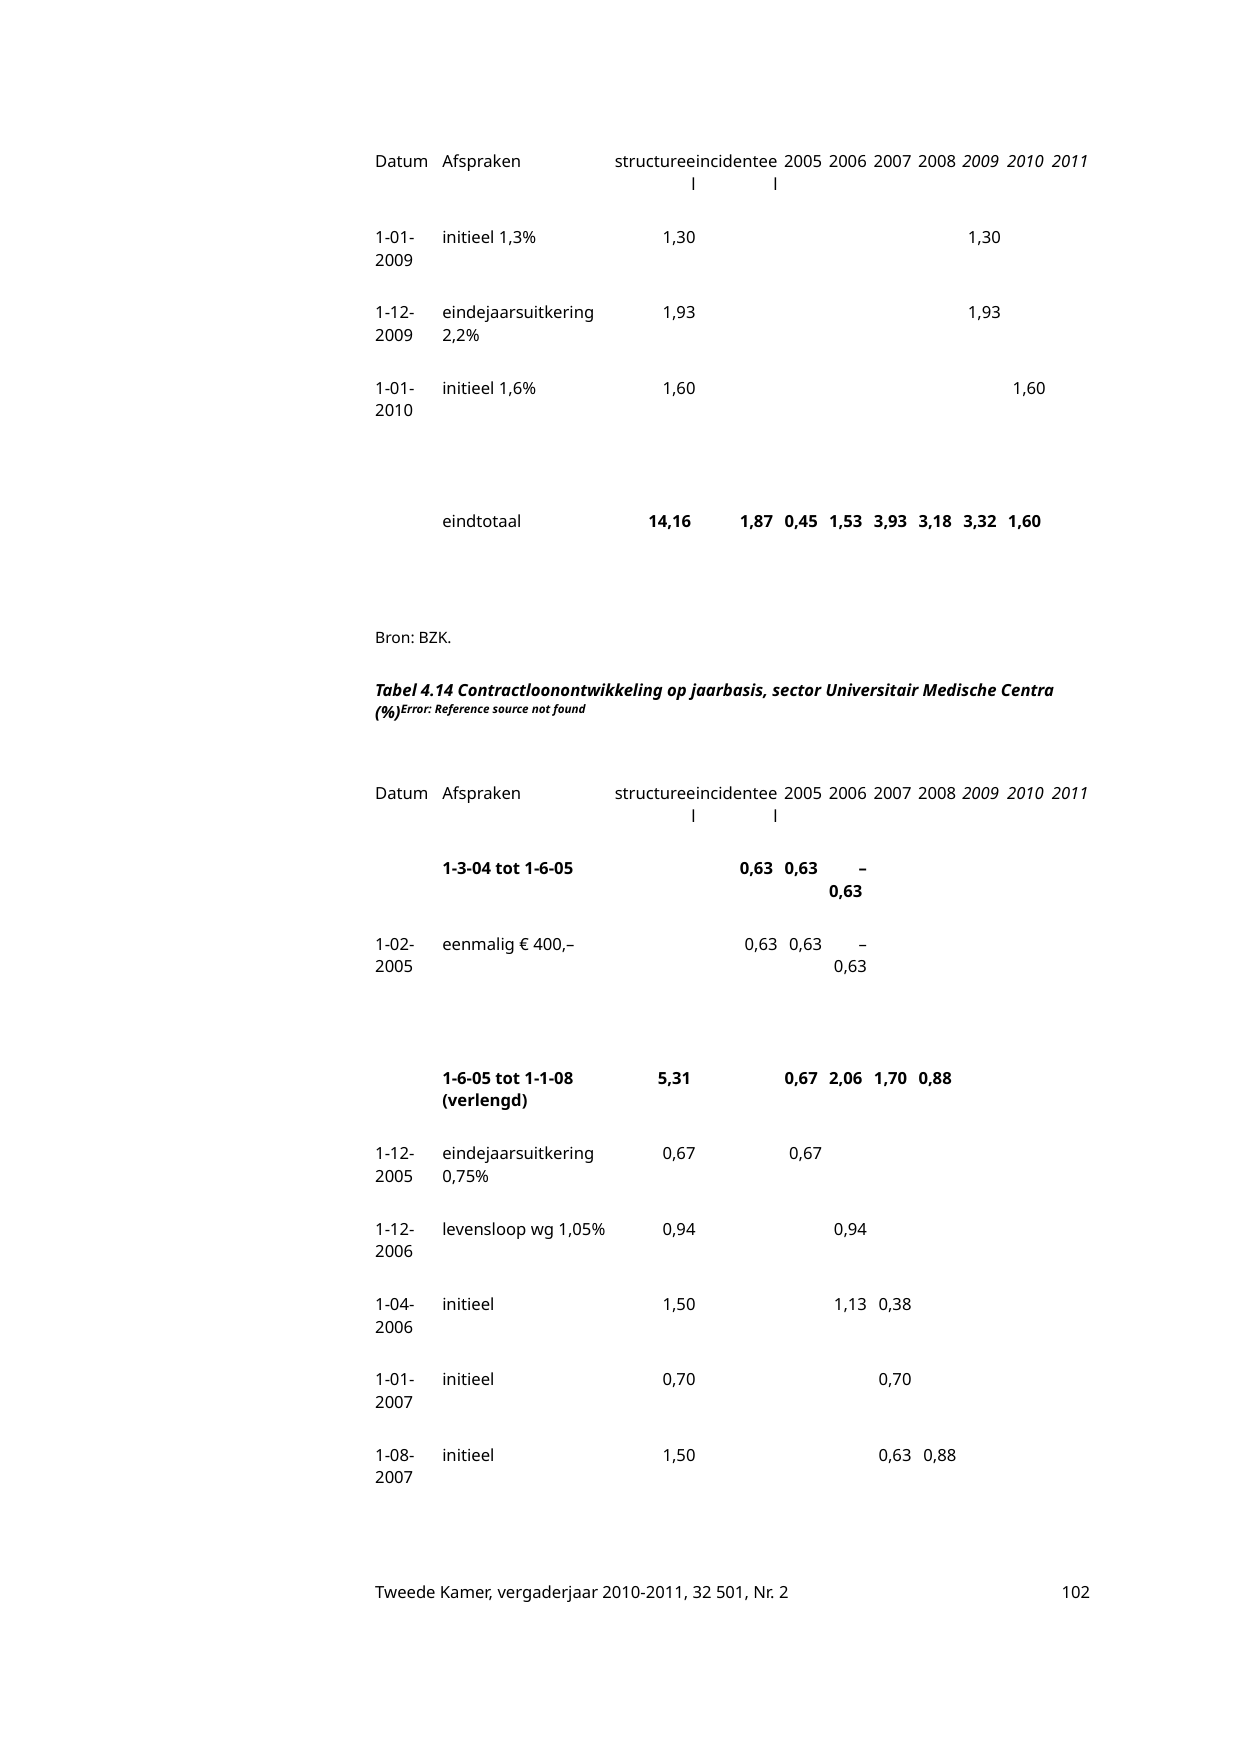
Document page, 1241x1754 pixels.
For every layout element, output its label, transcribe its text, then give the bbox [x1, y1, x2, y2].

table_cell [777, 1368, 822, 1443]
table_cell [911, 1142, 956, 1217]
table_header 2005 [777, 150, 822, 225]
table_cell [956, 376, 1001, 452]
table_cell [1045, 1443, 1090, 1519]
table_cell [867, 1008, 911, 1066]
table_cell [1001, 1368, 1045, 1443]
table_cell initieel 1,6% [442, 376, 613, 452]
table_cell [822, 376, 867, 452]
table_cell 1-02-2005 [375, 933, 442, 1008]
table_header 2009 [956, 150, 1001, 225]
text Tabel 4.14 Contractloonontwikkeling op jaarbasis, sector Universitair Medische Centra (%)1 [375, 678, 1090, 724]
table_cell [822, 452, 867, 510]
table_cell – 0,63 [822, 857, 867, 932]
table_cell [1001, 1008, 1045, 1066]
table_cell eindejaarsuitkering 2,2% [442, 301, 613, 376]
table_cell 1,30 [613, 225, 695, 301]
table_cell [695, 1008, 777, 1066]
table_cell [867, 1142, 911, 1217]
table_cell 1,60 [1001, 510, 1045, 568]
table_cell [956, 1217, 1001, 1292]
table_cell 1-3-04 tot 1-6-05 [442, 857, 613, 932]
table_header structureel [613, 782, 695, 857]
table_cell [956, 1443, 1001, 1519]
table_cell [867, 1217, 911, 1292]
table_header Datum [375, 150, 442, 225]
table_cell 14,16 [613, 510, 695, 568]
table_cell [695, 1368, 777, 1443]
table_cell [956, 1142, 1001, 1217]
table_cell [956, 1368, 1001, 1443]
table_cell [867, 301, 911, 376]
table_cell 1-6-05 tot 1-1-08 (verlengd) [442, 1066, 613, 1142]
table_header 2011 [1045, 150, 1090, 225]
table_cell [822, 1443, 867, 1519]
table_cell 0,63 [777, 857, 822, 932]
table_cell [1001, 225, 1045, 301]
table_cell initieel 1,3% [442, 225, 613, 301]
table_cell [911, 1008, 956, 1066]
table_cell [956, 857, 1001, 932]
table_cell [375, 857, 442, 932]
table_cell 3,18 [911, 510, 956, 568]
table_cell [911, 1368, 956, 1443]
table_cell [1001, 1142, 1045, 1217]
table_cell 0,63 [695, 933, 777, 1008]
table_header 2008 [911, 150, 956, 225]
table_cell [1045, 1217, 1090, 1292]
table_cell [613, 933, 695, 1008]
table_cell 1,53 [822, 510, 867, 568]
text Bron: BZK. [375, 627, 1090, 648]
table_cell 0,94 [613, 1217, 695, 1292]
table_cell 1,50 [613, 1293, 695, 1368]
table_cell [777, 452, 822, 510]
table_cell [695, 1142, 777, 1217]
table_cell [867, 857, 911, 932]
table_cell [1001, 1443, 1045, 1519]
table_cell [1001, 1293, 1045, 1368]
table_cell [867, 376, 911, 452]
table_cell [1045, 1008, 1090, 1066]
table_cell 1-04-2006 [375, 1293, 442, 1368]
table_cell 3,32 [956, 510, 1001, 568]
table_cell [777, 1443, 822, 1519]
table_cell [375, 452, 442, 510]
table_cell 0,94 [822, 1217, 867, 1292]
table_cell [911, 376, 956, 452]
table_cell [822, 225, 867, 301]
table_header 2006 [822, 150, 867, 225]
table_cell [956, 933, 1001, 1008]
table_cell levensloop wg 1,05% [442, 1217, 613, 1292]
table_cell [822, 1368, 867, 1443]
table_cell [867, 225, 911, 301]
table_header Afspraken [442, 782, 613, 857]
table_cell 3,93 [867, 510, 911, 568]
table_cell 1-12-2005 [375, 1142, 442, 1217]
table_cell [777, 376, 822, 452]
table_cell [1001, 1066, 1045, 1142]
table_cell [867, 452, 911, 510]
table_cell eindtotaal [442, 510, 613, 568]
table_cell 0,70 [613, 1368, 695, 1443]
table_cell [956, 1293, 1001, 1368]
table_cell 1-08-2007 [375, 1443, 442, 1519]
table_cell [695, 1293, 777, 1368]
table_cell 1,60 [1001, 376, 1045, 452]
table_cell [911, 857, 956, 932]
table_cell 1,50 [613, 1443, 695, 1519]
table_cell [911, 225, 956, 301]
table_header Datum [375, 782, 442, 857]
table_cell 0,88 [911, 1443, 956, 1519]
table_cell [1045, 857, 1090, 932]
table_cell [956, 1008, 1001, 1066]
table_header 2009 [956, 782, 1001, 857]
table_header 2008 [911, 782, 956, 857]
table_cell [1045, 1142, 1090, 1217]
table_cell [777, 1217, 822, 1292]
table_cell [911, 452, 956, 510]
table_cell 1-01-2010 [375, 376, 442, 452]
table_header 2011 [1045, 782, 1090, 857]
table_cell 0,67 [613, 1142, 695, 1217]
table_cell [1001, 301, 1045, 376]
table_header incidenteel [695, 782, 777, 857]
table_cell [777, 1293, 822, 1368]
table_cell [1045, 225, 1090, 301]
table_header 2007 [867, 782, 911, 857]
table_cell [1045, 933, 1090, 1008]
table_cell [1001, 452, 1045, 510]
table_cell 0,67 [777, 1142, 822, 1217]
table_header structureel [613, 150, 695, 225]
table_cell [1001, 1217, 1045, 1292]
table_cell [613, 452, 695, 510]
table_cell [822, 1142, 867, 1217]
table_cell 1,30 [956, 225, 1001, 301]
table_cell [375, 1008, 442, 1066]
table_cell [1045, 301, 1090, 376]
table_cell [1045, 1368, 1090, 1443]
table_cell initieel [442, 1368, 613, 1443]
table_header Afspraken [442, 150, 613, 225]
table_cell eindejaarsuitkering 0,75% [442, 1142, 613, 1217]
table_cell [375, 510, 442, 568]
table_cell [867, 933, 911, 1008]
table_cell [613, 1008, 695, 1066]
table_cell eenmalig € 400,– [442, 933, 613, 1008]
table_cell 0,45 [777, 510, 822, 568]
table_cell [695, 1217, 777, 1292]
table_header 2005 [777, 782, 822, 857]
table_cell 1,87 [695, 510, 777, 568]
table_header 2010 [1001, 150, 1045, 225]
table_cell 1,13 [822, 1293, 867, 1368]
table_cell 0,70 [867, 1368, 911, 1443]
table_cell [777, 225, 822, 301]
table_header 2007 [867, 150, 911, 225]
table_cell [1001, 857, 1045, 932]
table_cell 1,60 [613, 376, 695, 452]
table_cell 1,93 [613, 301, 695, 376]
table_cell [777, 301, 822, 376]
table_cell [956, 452, 1001, 510]
table_cell 1,93 [956, 301, 1001, 376]
table_header incidenteel [695, 150, 777, 225]
table_cell 1-12-2009 [375, 301, 442, 376]
table_cell [822, 301, 867, 376]
table_cell [695, 376, 777, 452]
table_cell [1045, 510, 1090, 568]
table_cell 1-01-2007 [375, 1368, 442, 1443]
table_header 2006 [822, 782, 867, 857]
table_cell [911, 1293, 956, 1368]
table_cell [442, 1008, 613, 1066]
table_cell [695, 1066, 777, 1142]
table_cell 0,88 [911, 1066, 956, 1142]
table_cell initieel [442, 1443, 613, 1519]
table_header 2010 [1001, 782, 1045, 857]
table_cell [442, 452, 613, 510]
table_cell [613, 857, 695, 932]
table_cell [1045, 1066, 1090, 1142]
table_cell 0,63 [695, 857, 777, 932]
table_cell [695, 301, 777, 376]
table_cell [911, 933, 956, 1008]
table_cell [777, 1008, 822, 1066]
table_cell [1045, 1293, 1090, 1368]
table_cell 1-12-2006 [375, 1217, 442, 1292]
table_cell [695, 225, 777, 301]
table_cell [695, 1443, 777, 1519]
table_cell [1045, 376, 1090, 452]
table_cell [911, 301, 956, 376]
table_cell 0,63 [867, 1443, 911, 1519]
table_cell 1-01-2009 [375, 225, 442, 301]
table_cell 5,31 [613, 1066, 695, 1142]
table_cell [1045, 452, 1090, 510]
table_cell 0,63 [777, 933, 822, 1008]
table_cell [956, 1066, 1001, 1142]
table_cell initieel [442, 1293, 613, 1368]
table_cell [375, 1066, 442, 1142]
table_cell [695, 452, 777, 510]
table_cell 0,67 [777, 1066, 822, 1142]
table_cell [911, 1217, 956, 1292]
table_cell 2,06 [822, 1066, 867, 1142]
table_cell – 0,63 [822, 933, 867, 1008]
table_cell [822, 1008, 867, 1066]
table_cell [1001, 933, 1045, 1008]
table_cell 0,38 [867, 1293, 911, 1368]
table_cell 1,70 [867, 1066, 911, 1142]
